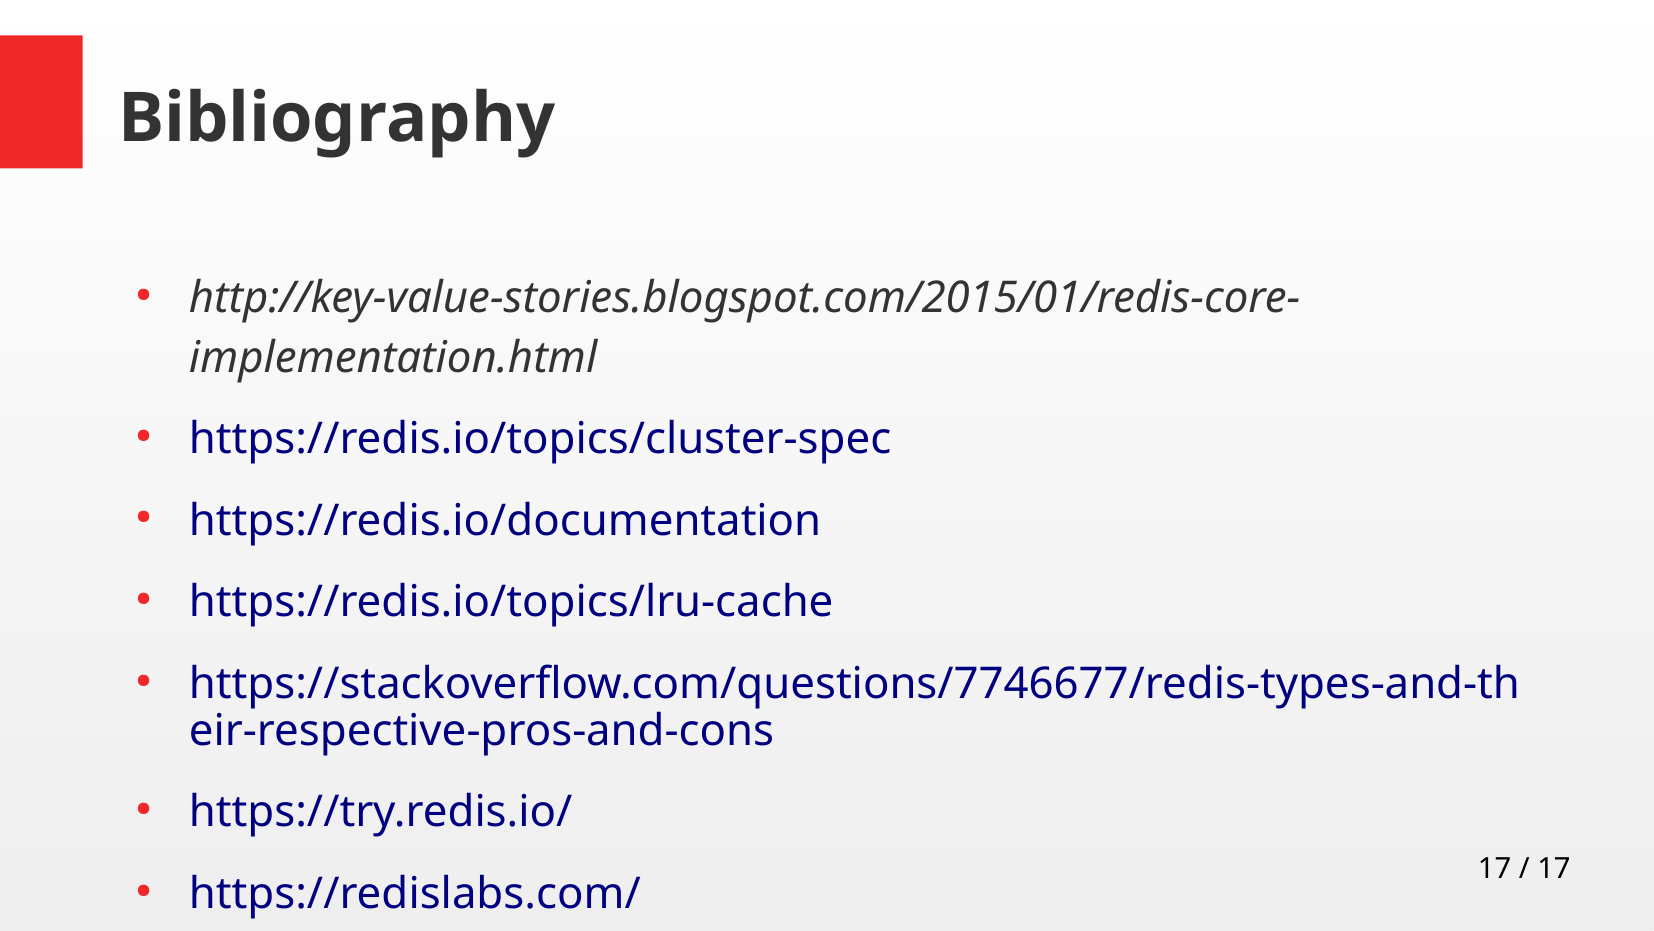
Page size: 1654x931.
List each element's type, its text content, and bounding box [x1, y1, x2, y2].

list http://key-value-stories.blogspot.com/2015/01/redis-core-implementation.html https://redis.io/topics/cluster-spec https://redis.io/documentation https://redis.io/topics/lru-cache https://stackoverflow.com/questions/7746677/redis-types-and-their-respective-pros-and-cons https://try.redis.io/ https://redislabs.com/ [118, 265, 1536, 806]
title Bibliography [118, 37, 1571, 193]
